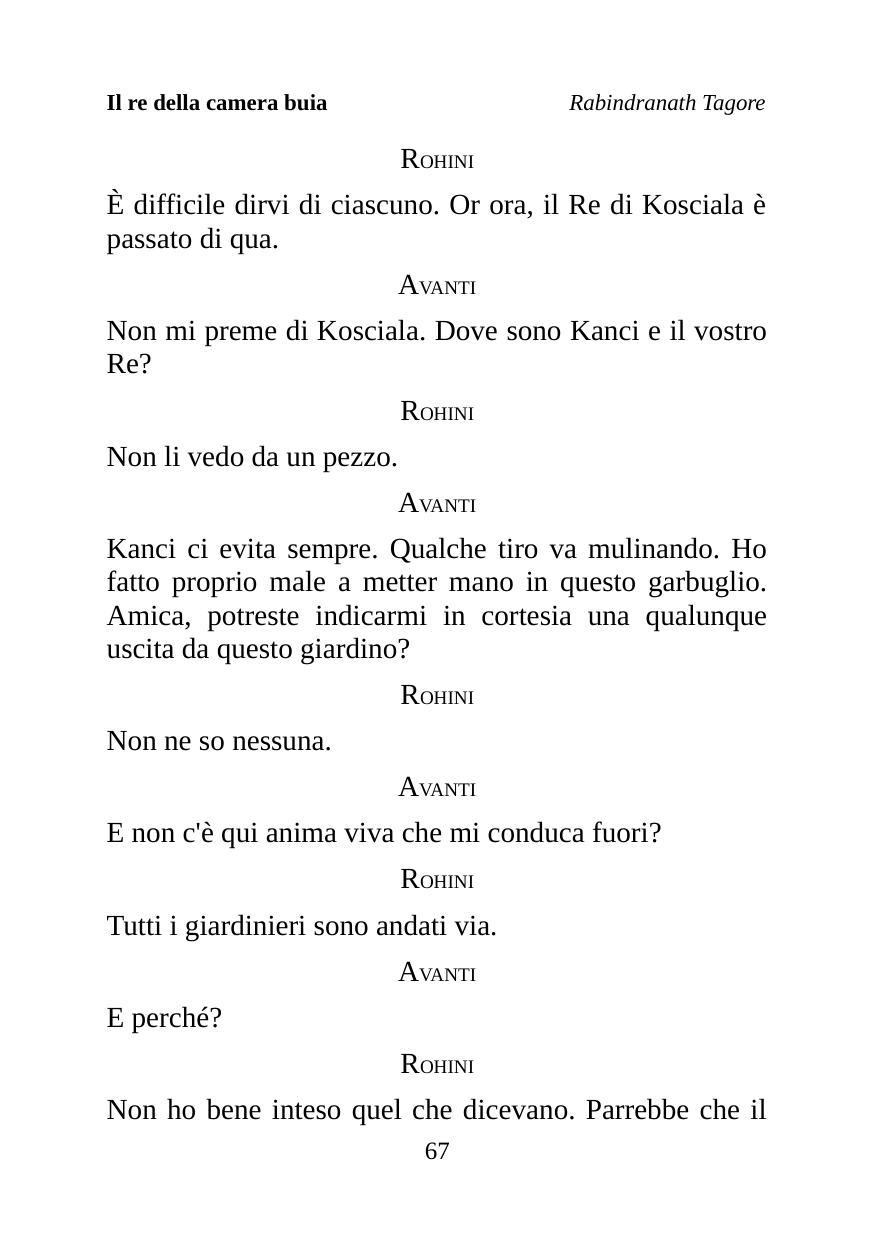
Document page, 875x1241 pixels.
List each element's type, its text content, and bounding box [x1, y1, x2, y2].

text Avanti [106, 485, 768, 518]
text Non ho bene inteso quel che dicevano. Parrebbe che il [106, 1092, 768, 1125]
text Non mi preme di Kosciala. Dove sono Kanci e il vostro Re? [106, 313, 768, 380]
text Avanti [106, 769, 768, 803]
text Rohini [106, 141, 768, 175]
text Kanci ci evita sempre. Qualche tiro va mulinando. Ho fatto proprio male a metter mano in questo garbuglio. Amica, potreste indicarmi in cortesia una qualunque uscita da questo giardino? [106, 531, 768, 665]
text E perché? [106, 1000, 768, 1033]
text Tutti i giardinieri sono andati via. [106, 908, 768, 941]
text Rohini [106, 1046, 768, 1079]
text Avanti [106, 954, 768, 987]
text Rohini [106, 862, 768, 895]
text Rohini [106, 393, 768, 426]
text È difficile dirvi di ciascuno. Or ora, il Re di Kosciala è passato di qua. [106, 187, 768, 254]
text Rohini [106, 677, 768, 711]
text E non c'è qui anima viva che mi conduca fuori? [106, 816, 768, 849]
text Non li vedo da un pezzo. [106, 439, 768, 472]
text Non ne so nessuna. [106, 723, 768, 757]
text Avanti [106, 267, 768, 301]
